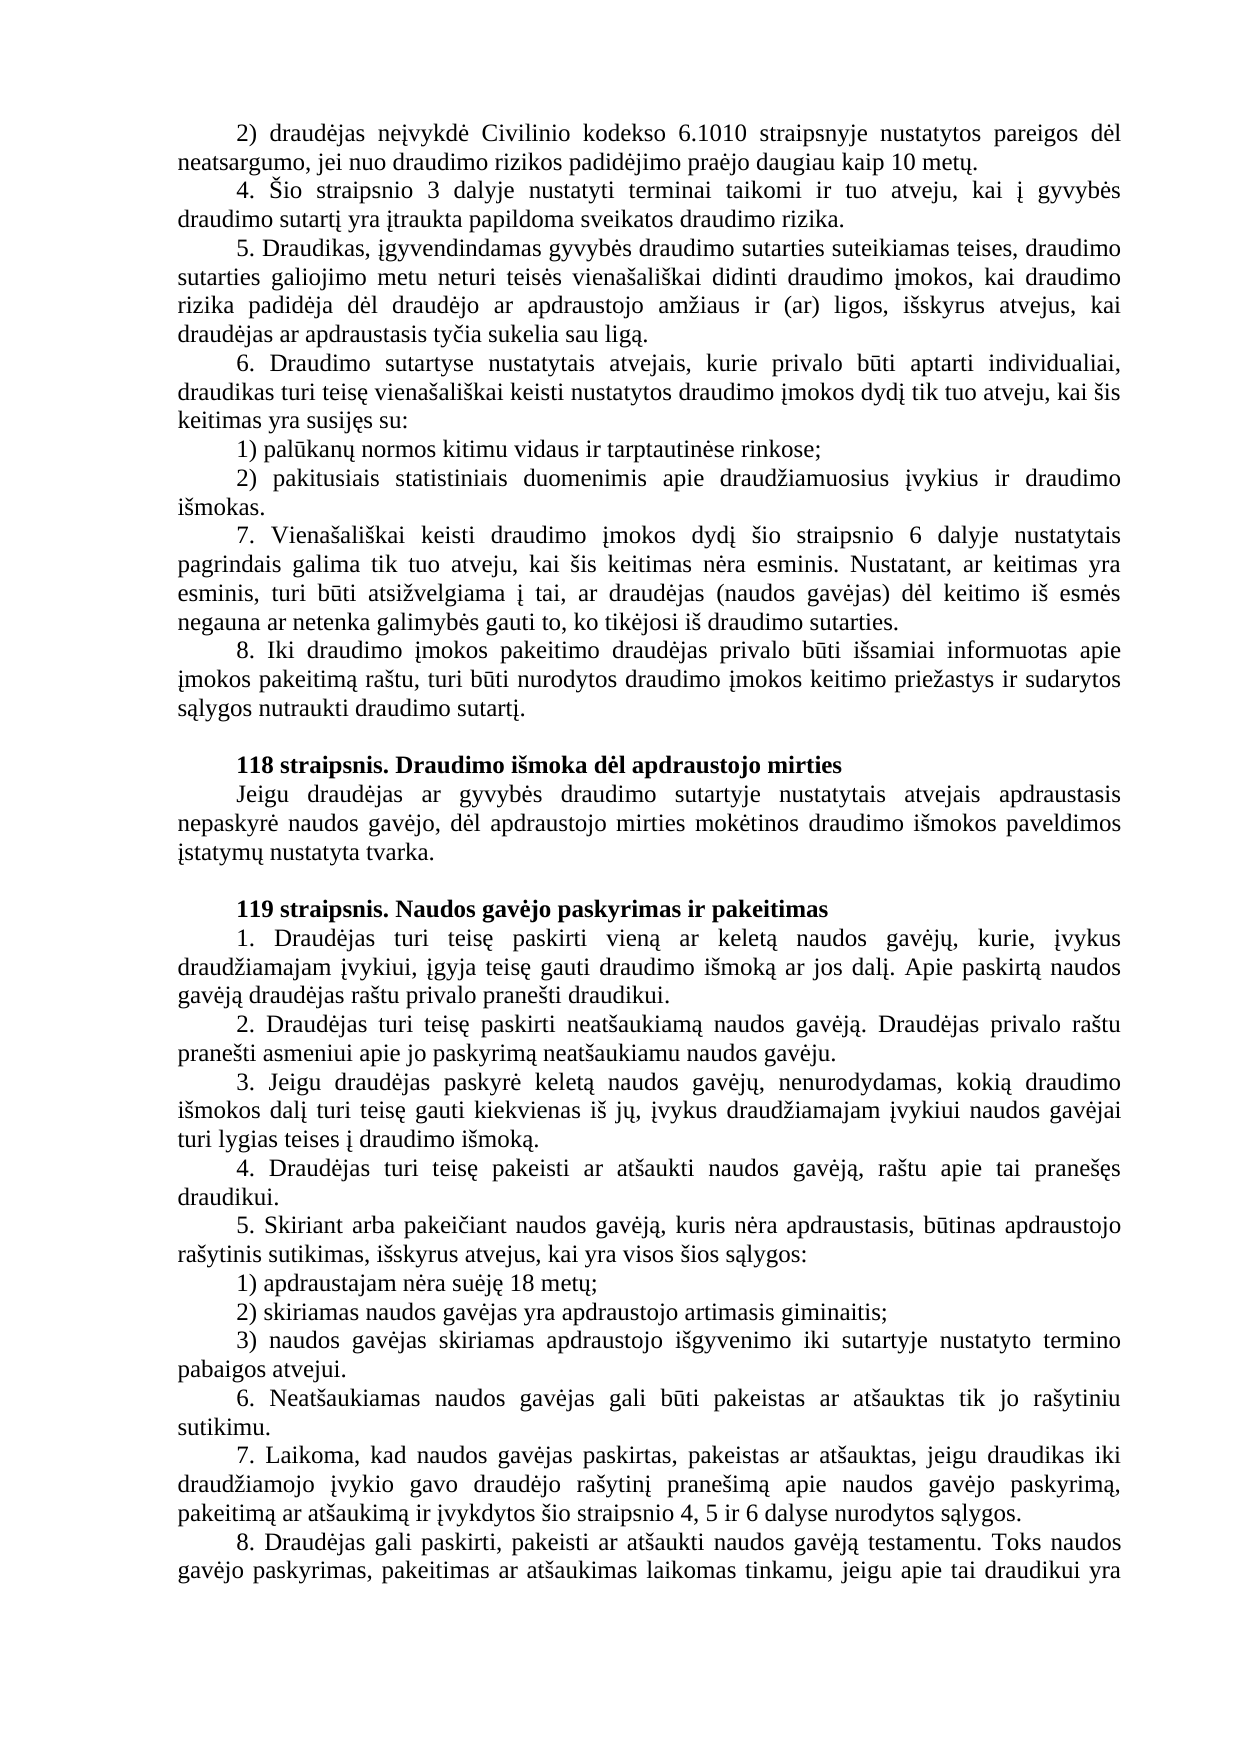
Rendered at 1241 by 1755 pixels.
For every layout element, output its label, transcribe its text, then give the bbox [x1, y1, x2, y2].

text 1) apdraustajam nėra suėję 18 metų; [177, 1268, 1122, 1297]
text 2) skiriamas naudos gavėjas yra apdraustojo artimasis giminaitis; [177, 1297, 1122, 1326]
text 6. Draudimo sutartyse nustatytais atvejais, kurie privalo būti aptarti individualiai, draudikas turi teisę vienašališkai keisti nustatytos draudimo įmokos dydį tik tuo atveju, kai šis keitimas yra susijęs su: [177, 348, 1122, 434]
text 3) naudos gavėjas skiriamas apdraustojo išgyvenimo iki sutartyje nustatyto termino pabaigos atvejui. [177, 1326, 1122, 1383]
text 8. Draudėjas gali paskirti, pakeisti ar atšaukti naudos gavėją testamentu. Toks naudos gavėjo paskyrimas, pakeitimas ar atšaukimas laikomas tinkamu, jeigu apie tai draudikui yra [177, 1527, 1122, 1584]
text 1) palūkanų normos kitimu vidaus ir tarptautinėse rinkose; [177, 434, 1122, 463]
text 5. Draudikas, įgyvendindamas gyvybės draudimo sutarties suteikiamas teises, draudimo sutarties galiojimo metu neturi teisės vienašališkai didinti draudimo įmokos, kai draudimo rizika padidėja dėl draudėjo ar apdraustojo amžiaus ir (ar) ligos, išskyrus atvejus, kai draudėjas ar apdraustasis tyčia sukelia sau ligą. [177, 233, 1122, 348]
text 1. Draudėjas turi teisę paskirti vieną ar keletą naudos gavėjų, kurie, įvykus draudžiamajam įvykiui, įgyja teisę gauti draudimo išmoką ar jos dalį. Apie paskirtą naudos gavėją draudėjas raštu privalo pranešti draudikui. [177, 923, 1122, 1009]
text 4. Draudėjas turi teisę pakeisti ar atšaukti naudos gavėją, raštu apie tai pranešęs draudikui. [177, 1153, 1122, 1211]
text 4. Šio straipsnio 3 dalyje nustatyti terminai taikomi ir tuo atveju, kai į gyvybės draudimo sutartį yra įtraukta papildoma sveikatos draudimo rizika. [177, 176, 1122, 233]
text 118 straipsnis. Draudimo išmoka dėl apdraustojo mirties [177, 751, 1122, 779]
text 2. Draudėjas turi teisę paskirti neatšaukiamą naudos gavėją. Draudėjas privalo raštu pranešti asmeniui apie jo paskyrimą neatšaukiamu naudos gavėju. [177, 1009, 1122, 1067]
text 119 straipsnis. Naudos gavėjo paskyrimas ir pakeitimas [177, 894, 1122, 923]
text 2) draudėjas neįvykdė Civilinio kodekso 6.1010 straipsnyje nustatytos pareigos dėl neatsargumo, jei nuo draudimo rizikos padidėjimo praėjo daugiau kaip 10 metų. [177, 118, 1122, 176]
text 7. Vienašališkai keisti draudimo įmokos dydį šio straipsnio 6 dalyje nustatytais pagrindais galima tik tuo atveju, kai šis keitimas nėra esminis. Nustatant, ar keitimas yra esminis, turi būti atsižvelgiama į tai, ar draudėjas (naudos gavėjas) dėl keitimo iš esmės negauna ar netenka galimybės gauti to, ko tikėjosi iš draudimo sutarties. [177, 521, 1122, 636]
text 2) pakitusiais statistiniais duomenimis apie draudžiamuosius įvykius ir draudimo išmokas. [177, 463, 1122, 521]
text 8. Iki draudimo įmokos pakeitimo draudėjas privalo būti išsamiai informuotas apie įmokos pakeitimą raštu, turi būti nurodytos draudimo įmokos keitimo priežastys ir sudarytos sąlygos nutraukti draudimo sutartį. [177, 636, 1122, 722]
text 3. Jeigu draudėjas paskyrė keletą naudos gavėjų, nenurodydamas, kokią draudimo išmokos dalį turi teisę gauti kiekvienas iš jų, įvykus draudžiamajam įvykiui naudos gavėjai turi lygias teises į draudimo išmoką. [177, 1067, 1122, 1153]
text 5. Skiriant arba pakeičiant naudos gavėją, kuris nėra apdraustasis, būtinas apdraustojo rašytinis sutikimas, išskyrus atvejus, kai yra visos šios sąlygos: [177, 1211, 1122, 1268]
text 7. Laikoma, kad naudos gavėjas paskirtas, pakeistas ar atšauktas, jeigu draudikas iki draudžiamojo įvykio gavo draudėjo rašytinį pranešimą apie naudos gavėjo paskyrimą, pakeitimą ar atšaukimą ir įvykdytos šio straipsnio 4, 5 ir 6 dalyse nurodytos sąlygos. [177, 1441, 1122, 1527]
text Jeigu draudėjas ar gyvybės draudimo sutartyje nustatytais atvejais apdraustasis nepaskyrė naudos gavėjo, dėl apdraustojo mirties mokėtinos draudimo išmokos paveldimos įstatymų nustatyta tvarka. [177, 779, 1122, 866]
text 6. Neatšaukiamas naudos gavėjas gali būti pakeistas ar atšauktas tik jo rašytiniu sutikimu. [177, 1383, 1122, 1441]
